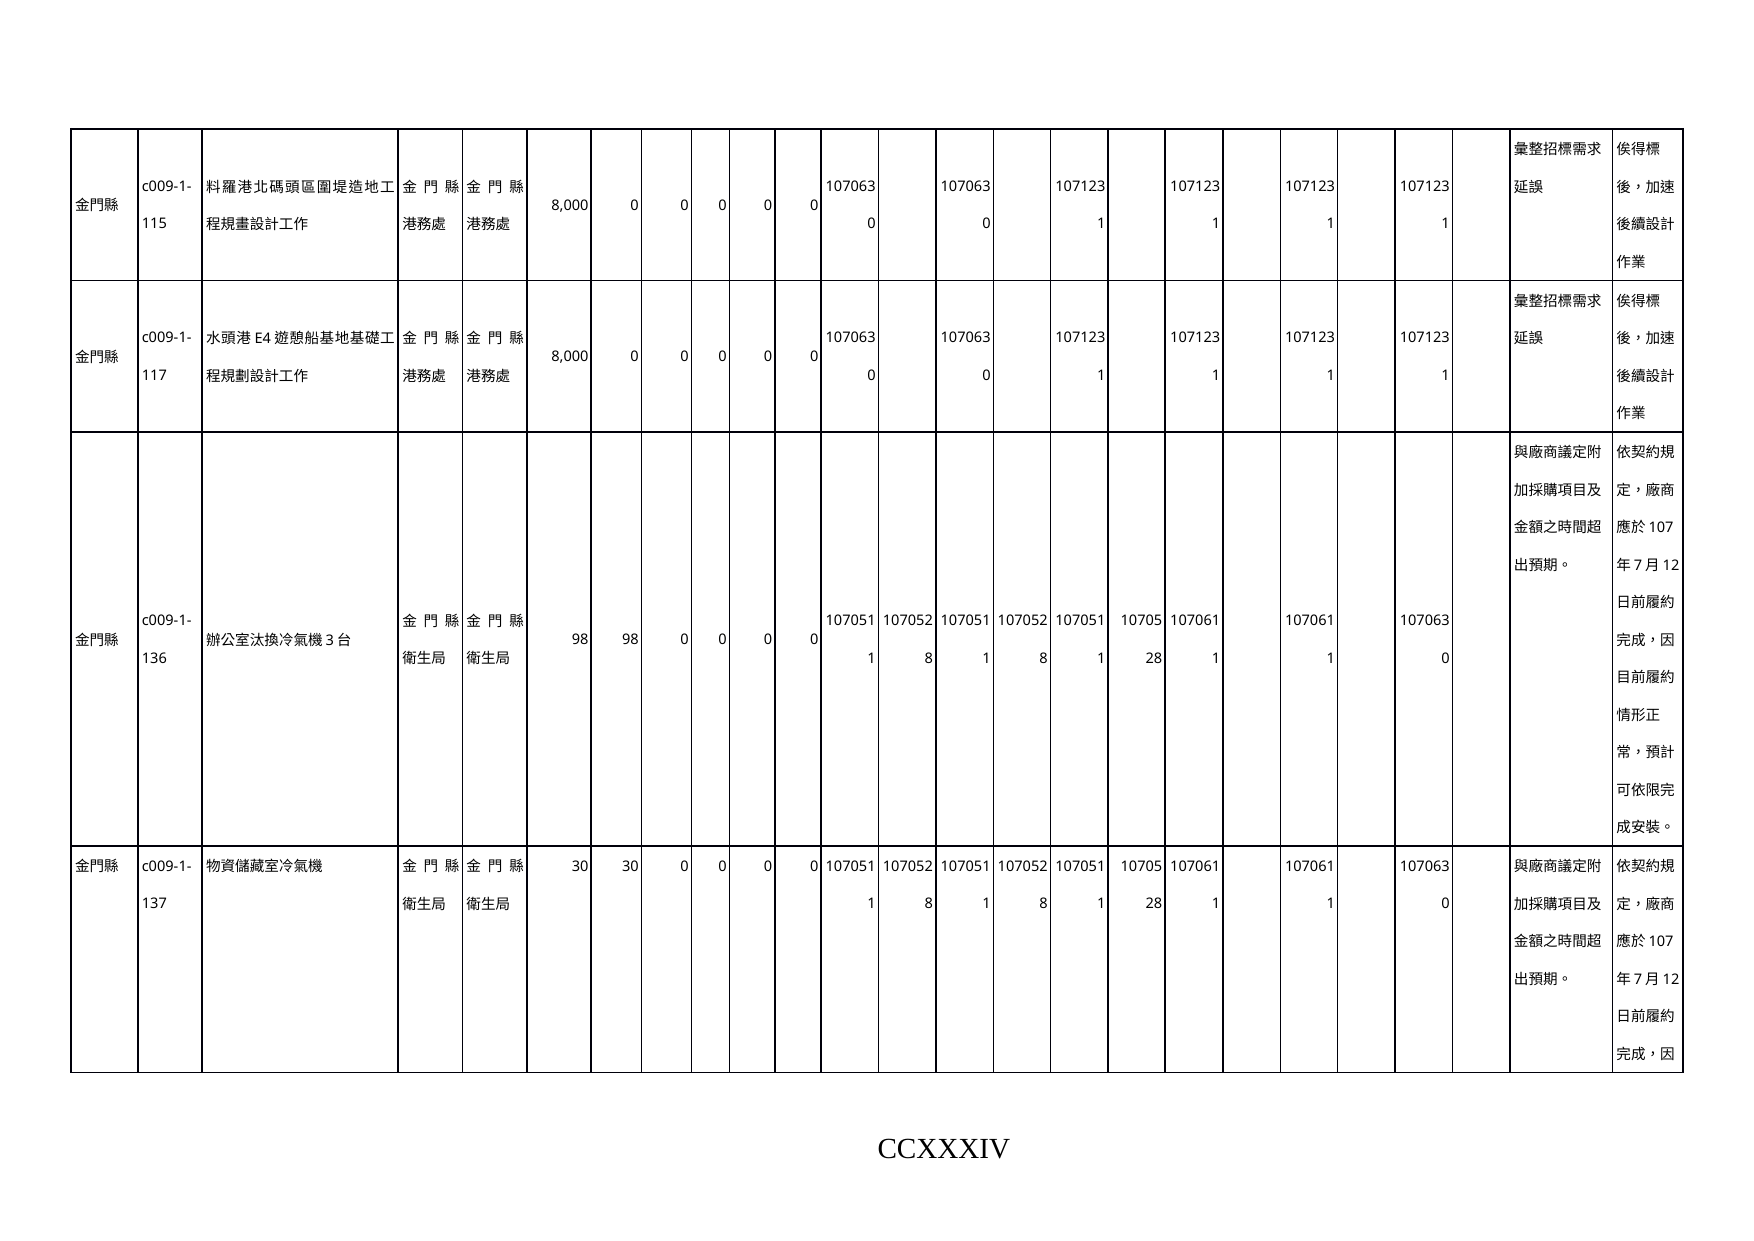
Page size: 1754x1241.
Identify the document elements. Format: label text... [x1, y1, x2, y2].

table_cell 1070528 [879, 847, 935, 1072]
table_cell [1338, 130, 1394, 279]
table_cell 1071231 [1396, 130, 1452, 279]
table_cell [1338, 281, 1394, 431]
table_cell 1071231 [1051, 130, 1107, 279]
table_cell 1070511 [937, 847, 993, 1072]
table_cell 彙整招標需求延誤 [1511, 281, 1612, 431]
table_cell 1070511 [822, 847, 878, 1072]
table_cell 金門縣 [72, 433, 137, 845]
table_cell 0 [730, 433, 774, 845]
table_cell 金門縣港務處 [463, 281, 526, 431]
table_cell 1070528 [994, 847, 1050, 1072]
table_cell 1070630 [1396, 433, 1452, 845]
table_cell 98 [528, 433, 590, 845]
table_cell 1071231 [1166, 130, 1222, 279]
table_cell [1453, 130, 1509, 279]
table_cell [879, 130, 935, 279]
table_cell 0 [776, 130, 820, 279]
table_cell 0 [776, 433, 820, 845]
table_cell [1338, 847, 1394, 1072]
table_cell 辦公室汰換冷氣機3台 [203, 433, 397, 845]
table_cell 俟得標後，加速後續設計作業 [1613, 130, 1682, 279]
table_cell 30 [592, 847, 641, 1072]
table_cell 金門縣 [72, 281, 137, 431]
table_cell [1338, 433, 1394, 845]
table_cell 1070611 [1166, 847, 1222, 1072]
table_cell 1070630 [1396, 847, 1452, 1072]
table_cell 1071231 [1051, 281, 1107, 431]
table_cell 1070528 [1109, 847, 1164, 1072]
table_cell 0 [776, 847, 820, 1072]
table_cell [879, 281, 935, 431]
table_cell 1070611 [1281, 433, 1337, 845]
table_cell 金門縣港務處 [463, 130, 526, 279]
table_cell 1070630 [937, 281, 993, 431]
table_cell 1070511 [1051, 433, 1107, 845]
table_cell 水頭港E4遊憩船基地基礎工程規劃設計工作 [203, 281, 397, 431]
table_cell 0 [642, 130, 691, 279]
table_cell 1070511 [937, 433, 993, 845]
table_cell [1109, 130, 1164, 279]
table_cell 1070528 [1109, 433, 1164, 845]
table_cell [1224, 433, 1280, 845]
table_cell 1071231 [1166, 281, 1222, 431]
table_cell 金門縣衛生局 [463, 847, 526, 1072]
table_cell 1070528 [879, 433, 935, 845]
table_cell c009-1-137 [139, 847, 201, 1072]
table_cell 依契約規定，廠商應於107年7月12日前履約完成，因目前履約情形正常，預計可依限完成安裝。 [1613, 433, 1682, 845]
table_cell 金門縣衛生局 [463, 433, 526, 845]
table_cell 0 [730, 847, 774, 1072]
table_cell 1071231 [1396, 281, 1452, 431]
table_cell c009-1-115 [139, 130, 201, 279]
table_cell 1070611 [1281, 847, 1337, 1072]
table_cell [1224, 847, 1280, 1072]
table_cell 金門縣衛生局 [399, 847, 462, 1072]
table_cell [1109, 281, 1164, 431]
table_cell 俟得標後，加速後續設計作業 [1613, 281, 1682, 431]
table_cell [1224, 281, 1280, 431]
table_cell 與廠商議定附加採購項目及金額之時間超出預期。 [1511, 847, 1612, 1072]
table_cell 金門縣 [72, 130, 137, 279]
table_cell 金門縣港務處 [399, 281, 462, 431]
table_cell c009-1-117 [139, 281, 201, 431]
table_cell 0 [692, 130, 729, 279]
table_cell 1070511 [1051, 847, 1107, 1072]
table_cell 1070630 [937, 130, 993, 279]
table_cell 0 [592, 130, 641, 279]
table_cell 30 [528, 847, 590, 1072]
table_cell 0 [730, 281, 774, 431]
table_cell [1453, 433, 1509, 845]
table_cell 0 [692, 433, 729, 845]
table_cell 0 [642, 433, 691, 845]
table_cell 依契約規定，廠商應於107年7月12日前履約完成，因 [1613, 847, 1682, 1072]
table_cell 1070528 [994, 433, 1050, 845]
table_cell [994, 281, 1050, 431]
table_cell 0 [692, 847, 729, 1072]
table_cell [994, 130, 1050, 279]
table_cell 金門縣港務處 [399, 130, 462, 279]
table_cell c009-1-136 [139, 433, 201, 845]
table_cell 1070630 [822, 130, 878, 279]
table_cell 1071231 [1281, 281, 1337, 431]
table_cell 金門縣 [72, 847, 137, 1072]
table_cell [1453, 281, 1509, 431]
table_cell 8,000 [528, 130, 590, 279]
table_cell 0 [692, 281, 729, 431]
table_cell 1070630 [822, 281, 878, 431]
table_cell 彙整招標需求延誤 [1511, 130, 1612, 279]
table_cell 與廠商議定附加採購項目及金額之時間超出預期。 [1511, 433, 1612, 845]
table_cell 0 [642, 281, 691, 431]
table_cell 0 [642, 847, 691, 1072]
table_cell 物資儲藏室冷氣機 [203, 847, 397, 1072]
table_cell 98 [592, 433, 641, 845]
table_cell [1453, 847, 1509, 1072]
table_cell 0 [592, 281, 641, 431]
table_cell 0 [730, 130, 774, 279]
table_cell 料羅港北碼頭區圍堤造地工程規畫設計工作 [203, 130, 397, 279]
table_cell 1070611 [1166, 433, 1222, 845]
table_cell 0 [776, 281, 820, 431]
table_cell [1224, 130, 1280, 279]
table_cell 1070511 [822, 433, 878, 845]
table_cell 金門縣衛生局 [399, 433, 462, 845]
table_cell 8,000 [528, 281, 590, 431]
table_cell 1071231 [1281, 130, 1337, 279]
